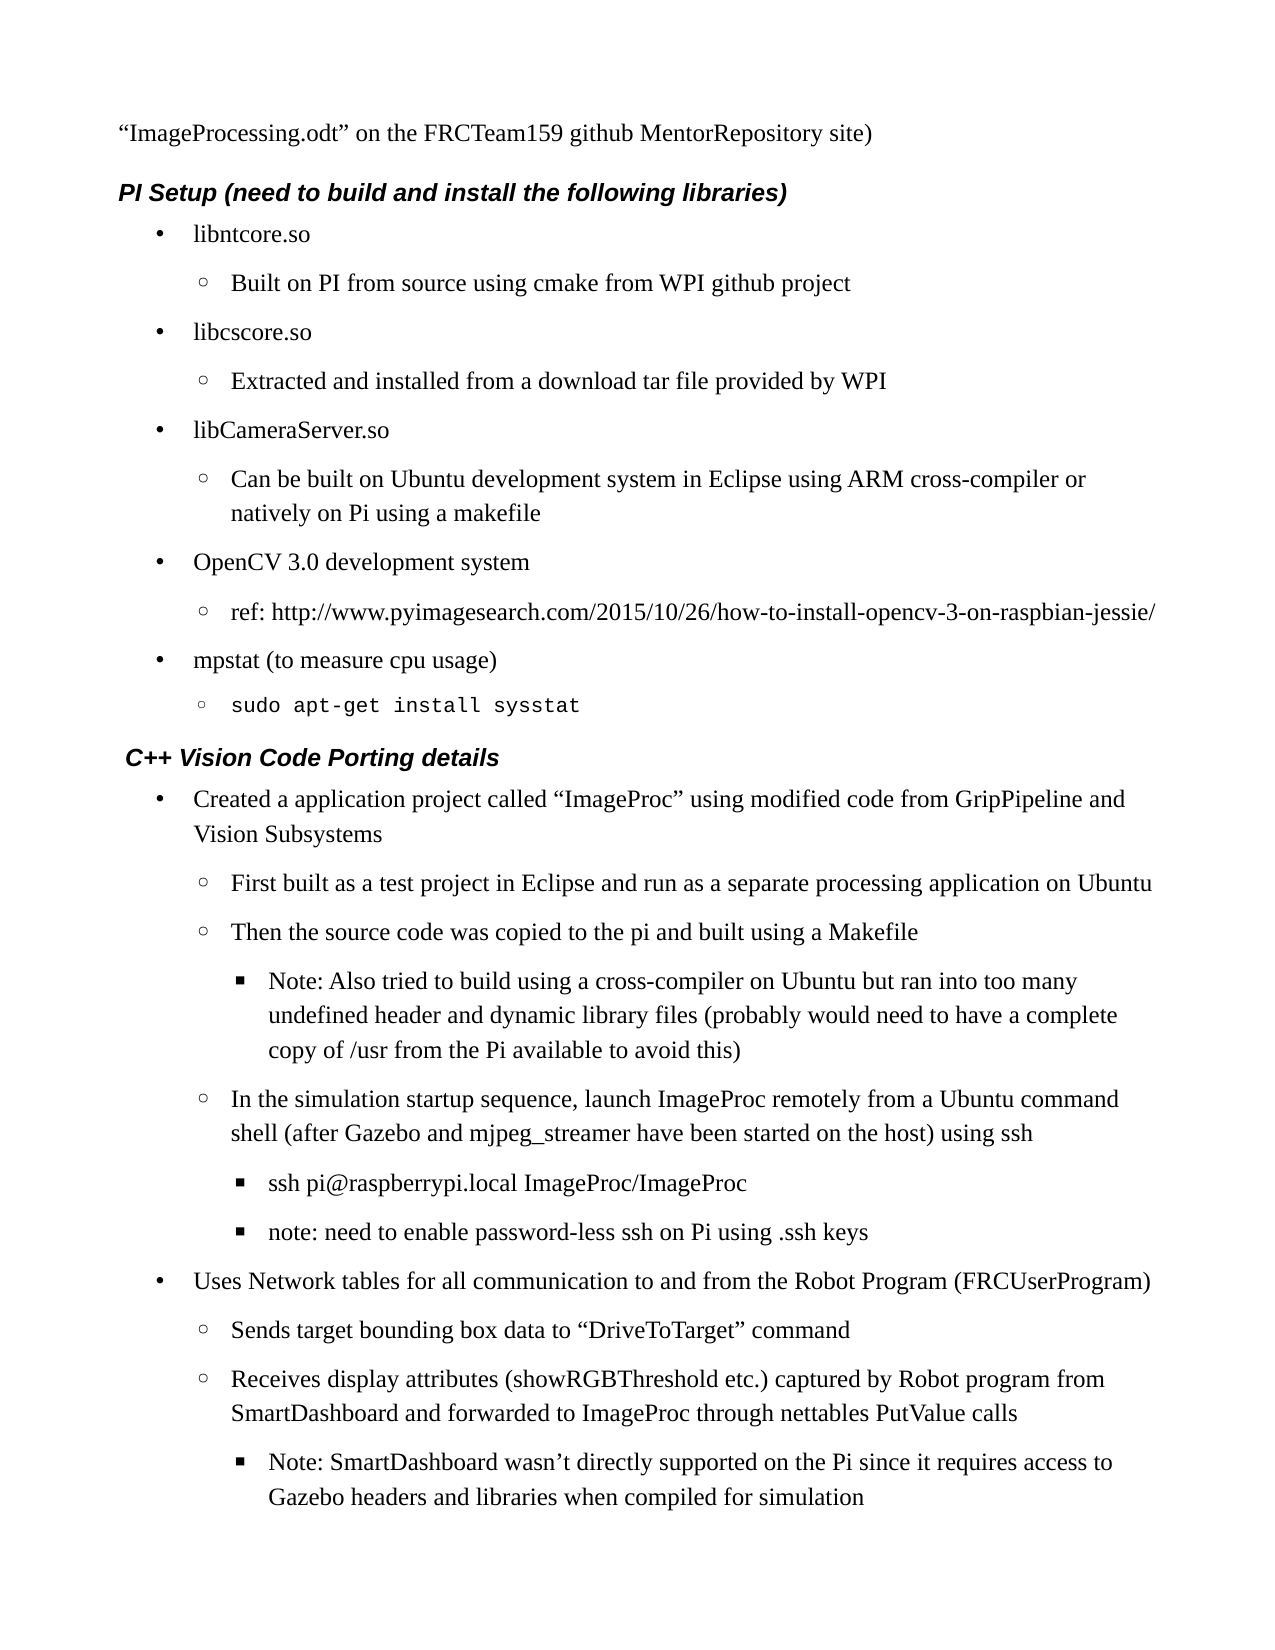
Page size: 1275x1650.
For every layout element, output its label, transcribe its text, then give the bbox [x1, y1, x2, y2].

subtitle PI Setup (need to build and install the following libraries) [118, 178, 1157, 206]
list ssh pi@raspberrypi.local ImageProc/ImageProc [231, 1168, 1157, 1196]
list libCameraServer.so [156, 415, 1157, 444]
list Can be built on Ubuntu development system in Eclipse using ARM cross-compiler or natively on Pi using a makefile [193, 464, 1157, 527]
list Built on PI from source using cmake from WPI github project [193, 268, 1157, 296]
list ref: http://www.pyimagesearch.com/2015/10/26/how-to-install-opencv-3-on-raspbian-jessie/ [193, 597, 1157, 625]
list sudo apt-get install sysstat [193, 695, 1157, 718]
list mpstat (to measure cpu usage) [156, 646, 1157, 674]
list note: need to enable password-less ssh on Pi using .ssh keys [231, 1217, 1157, 1245]
list Sends target bounding box data to “DriveToTarget” command [193, 1315, 1157, 1343]
text “ImageProcessing.odt” on the FRCTeam159 github MentorRepository site) [118, 118, 1157, 147]
list libcscore.so [156, 317, 1157, 346]
list OpenCV 3.0 development system [156, 547, 1157, 576]
list libntcore.so [156, 219, 1157, 247]
list Note: Also tried to build using a cross-compiler on Ubuntu but ran into too many undefined header and dynamic library files (probably would need to have a complete copy of /usr from the Pi available to avoid this) [231, 966, 1157, 1064]
list First built as a test project in Eclipse and run as a separate processing application on Ubuntu [193, 868, 1157, 897]
list Note: SmartDashboard wasn’t directly supported on the Pi since it requires access to Gazebo headers and libraries when compiled for simulation [231, 1447, 1157, 1511]
list Uses Network tables for all communication to and from the Robot Program (FRCUserProgram) [156, 1266, 1157, 1294]
list In the simulation startup sequence, launch ImageProc remotely from a Ubuntu command shell (after Gazebo and mjpeg_streamer have been started on the host) using ssh [193, 1084, 1157, 1147]
list Extracted and installed from a download tar file provided by WPI [193, 366, 1157, 394]
list Then the source code was copied to the pi and built using a Makefile [193, 917, 1157, 946]
list Created a application project called “ImageProc” using modified code from GripPipeline and Vision Subsystems [156, 784, 1157, 848]
list Receives display attributes (showRGBThreshold etc.) captured by Robot program from SmartDashboard and forwarded to ImageProc through nettables PutValue calls [193, 1364, 1157, 1427]
subtitle C++ Vision Code Porting details [118, 743, 1157, 772]
